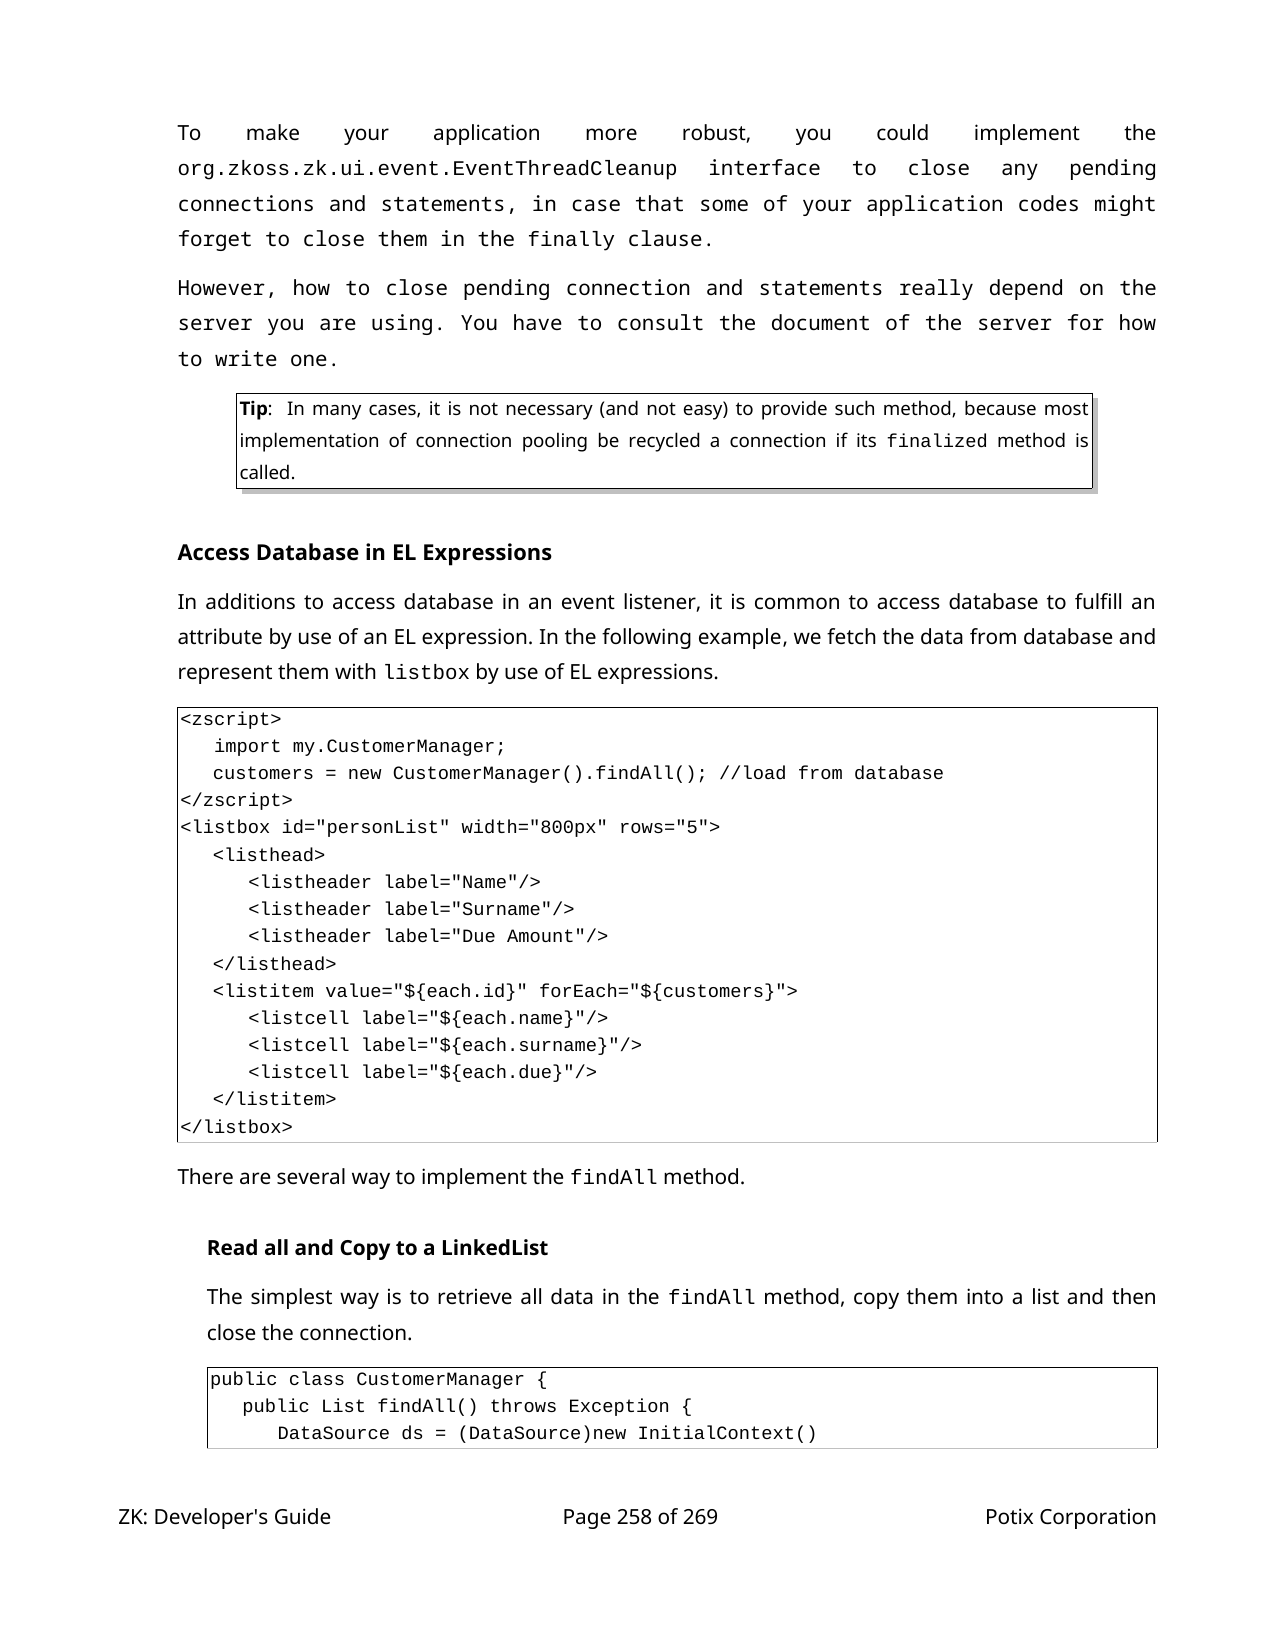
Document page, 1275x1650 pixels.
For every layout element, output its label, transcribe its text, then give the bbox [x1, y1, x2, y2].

text customers = new CustomerManager().findAll(); //load from database [178, 761, 1157, 785]
text DataSource ds = (DataSource)new InitialContext() [208, 1421, 1157, 1448]
text <listheader label="Due Amount"/> [178, 924, 1157, 948]
text <listcell label="${each.name}"/> [178, 1006, 1157, 1030]
text <listcell label="${each.surname}"/> [178, 1033, 1157, 1057]
text The simplest way is to retrieve all data in the findAll method, copy them into a list and then close the connection. [207, 1282, 1157, 1346]
text public class CustomerManager { [208, 1368, 1157, 1391]
text Tip: In many cases, it is not necessary (and not easy) to provide such method, because most implementation of connection pooling be recycled a connection if its finalized method is called. [237, 394, 1092, 488]
text There are several way to implement the findAll method. [177, 1162, 1157, 1191]
text However, how to close pending connection and statements really depend on the server you are using. You have to consult the document of the server for how to write one. [177, 273, 1157, 372]
text <zscript> [178, 708, 1157, 731]
text </listhead> [178, 951, 1157, 976]
text <listcell label="${each.due}"/> [178, 1060, 1157, 1084]
text <listitem value="${each.id}" forEach="${customers}"> [178, 978, 1157, 1003]
text <listheader label="Name"/> [178, 870, 1157, 894]
text <listbox id="personList" width="800px" rows="5"> [178, 815, 1157, 840]
subtitle Read all and Copy to a LinkedList [207, 1233, 1157, 1262]
text </listbox> [178, 1114, 1157, 1142]
text import my.CustomerManager; [178, 734, 1157, 758]
text </zscript> [178, 788, 1157, 812]
text <listhead> [178, 843, 1157, 867]
text </listitem> [178, 1087, 1157, 1112]
text In additions to access database in an event listener, it is common to access database to fulfill an attribute by use of an EL expression. In the following example, we fetch the data from database and represent them with listbox by use of EL expressions. [177, 587, 1157, 686]
text <listheader label="Surname"/> [178, 897, 1157, 921]
text public List findAll() throws Exception { [208, 1394, 1157, 1418]
text To make your application more robust, you could implement the org.zkoss.zk.ui.event.EventThreadCleanup interface to close any pending connections and statements, in case that some of your application codes might forget to close them in the finally clause. [177, 118, 1157, 253]
subtitle Access Database in EL Expressions [177, 536, 1157, 566]
